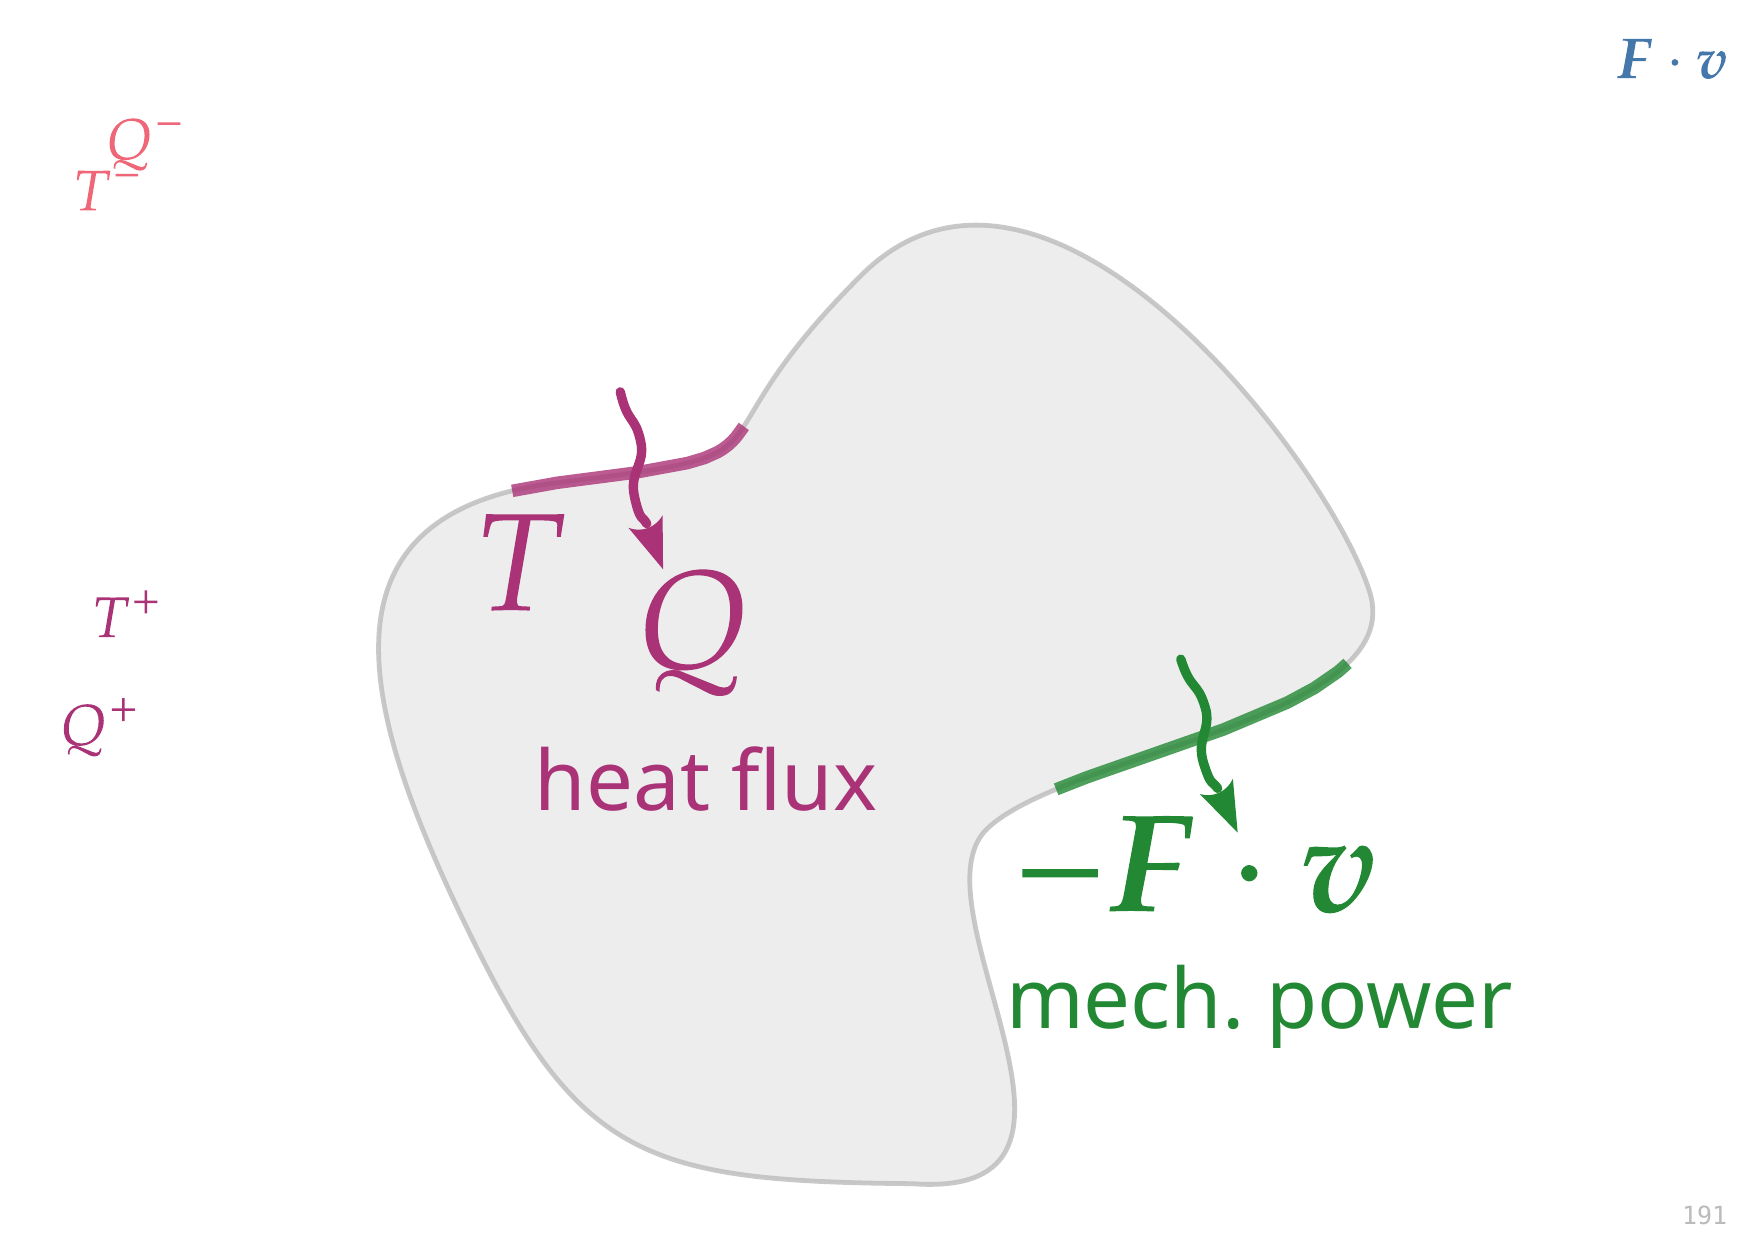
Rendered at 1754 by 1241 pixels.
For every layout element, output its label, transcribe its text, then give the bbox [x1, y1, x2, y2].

text_box [1697, 50, 1726, 79]
text_box [1617, 38, 1652, 79]
text_box [115, 173, 139, 177]
text_box [378, 225, 1373, 1185]
text_box heat flux [520, 702, 872, 810]
text_box [1303, 845, 1373, 914]
text_box [63, 704, 104, 757]
text_box [1109, 815, 1194, 912]
text_box mech. power [991, 920, 1500, 1028]
text_box [109, 118, 150, 171]
text_box [1671, 59, 1679, 66]
text_box [1022, 869, 1098, 878]
text_box [111, 698, 135, 722]
text_box [134, 590, 158, 614]
text_box [76, 170, 111, 211]
text_box [95, 597, 130, 638]
text_box [1241, 865, 1258, 882]
